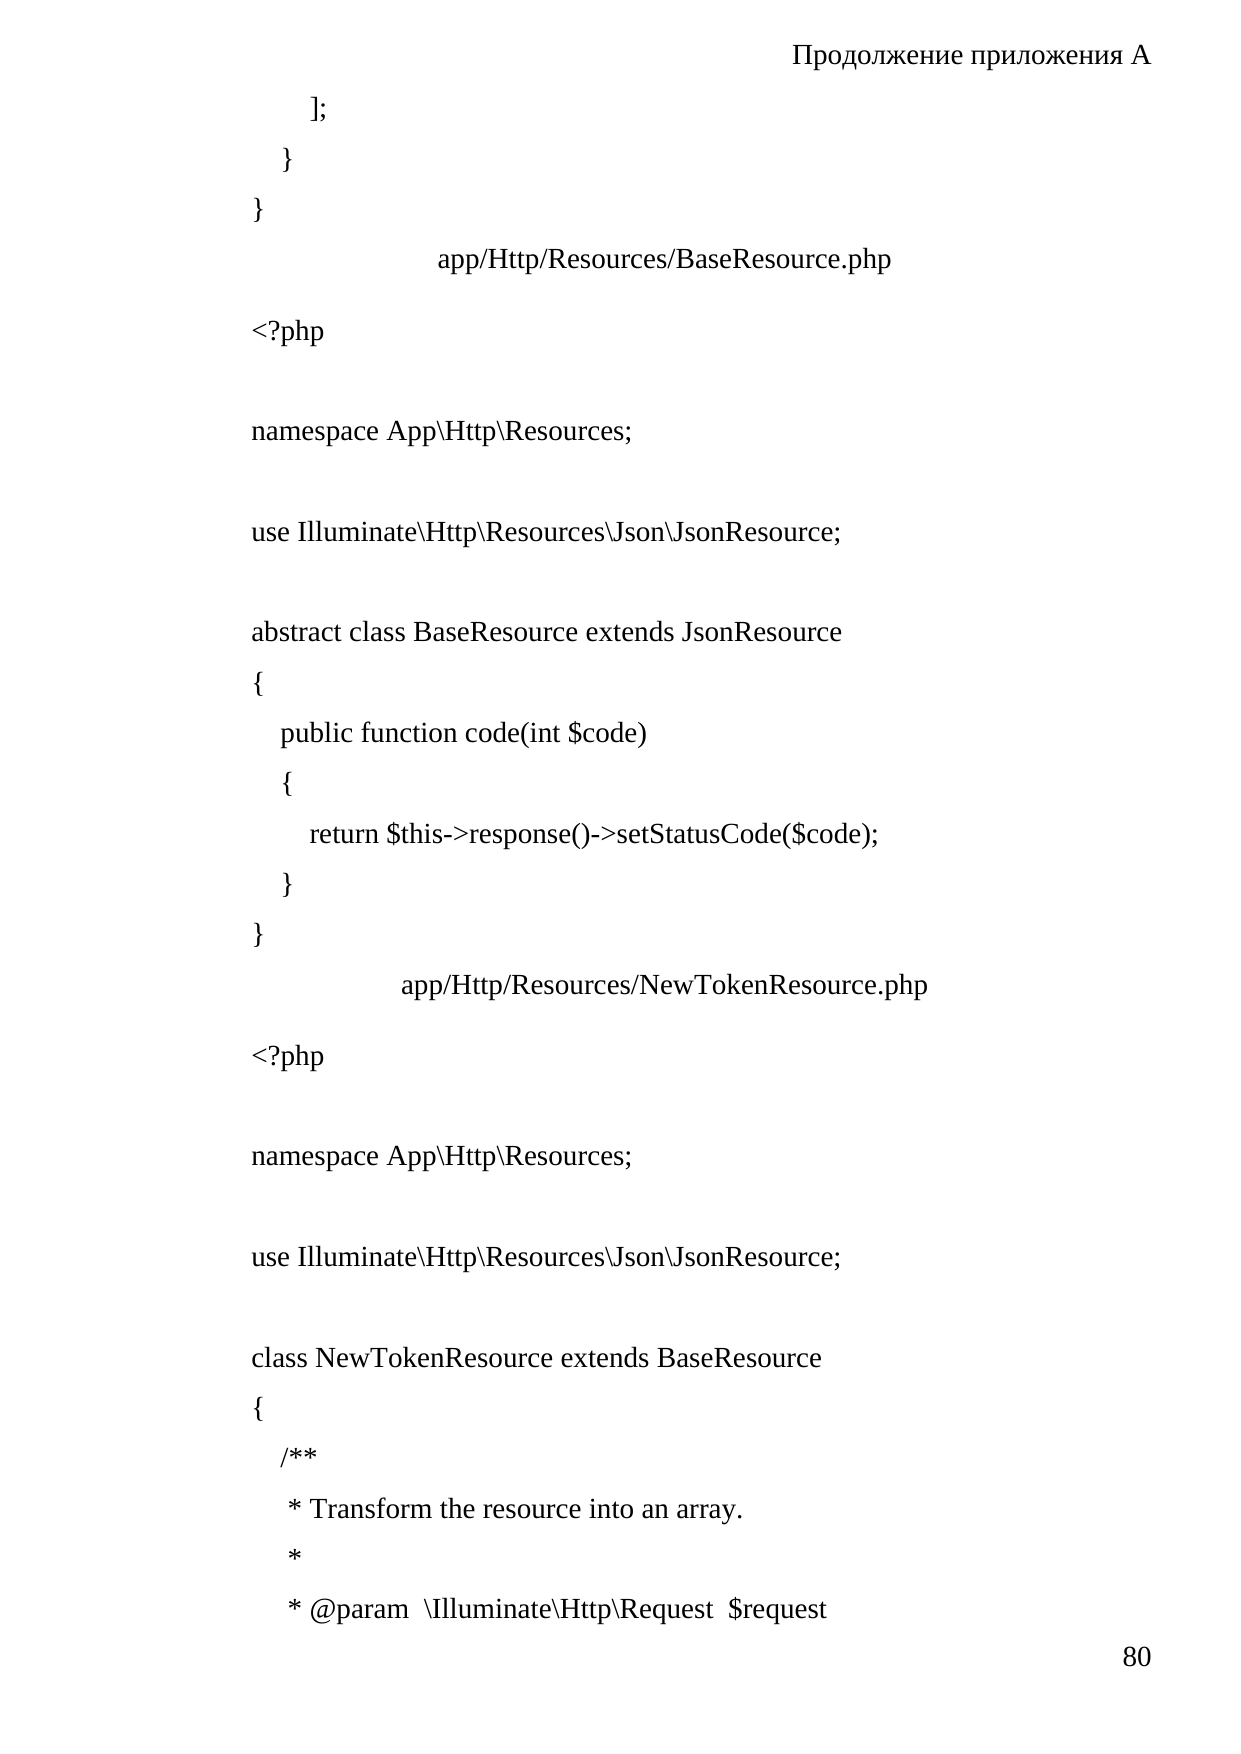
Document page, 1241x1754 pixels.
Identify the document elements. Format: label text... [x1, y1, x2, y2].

text namespace App\Http\Resources; [177, 413, 1152, 447]
subtitle app/Http/Resources/NewTokenResource.php [177, 967, 1152, 1000]
text class NewTokenResource extends BaseResource [177, 1340, 1152, 1373]
text return $this->response()->setStatusCode($code); [177, 816, 1152, 849]
text <?php [177, 1038, 1152, 1071]
text namespace App\Http\Resources; [177, 1138, 1152, 1172]
text /** [177, 1440, 1152, 1474]
text ]; [177, 91, 1152, 124]
text * @param \Illuminate\Http\Request $request [177, 1591, 1152, 1625]
text { [177, 766, 1152, 799]
text } [177, 916, 1152, 950]
subtitle app/Http/Resources/BaseResource.php [177, 242, 1152, 275]
text } [177, 866, 1152, 900]
text use Illuminate\Http\Resources\Json\JsonResource; [177, 1239, 1152, 1273]
text } [177, 191, 1152, 225]
text public function code(int $code) [177, 715, 1152, 749]
text { [177, 1390, 1152, 1424]
text <?php [177, 313, 1152, 346]
text * Transform the resource into an array. [177, 1491, 1152, 1524]
text } [177, 141, 1152, 174]
text abstract class BaseResource extends JsonResource [177, 614, 1152, 648]
text { [177, 665, 1152, 698]
text * [177, 1541, 1152, 1574]
text use Illuminate\Http\Resources\Json\JsonResource; [177, 514, 1152, 547]
